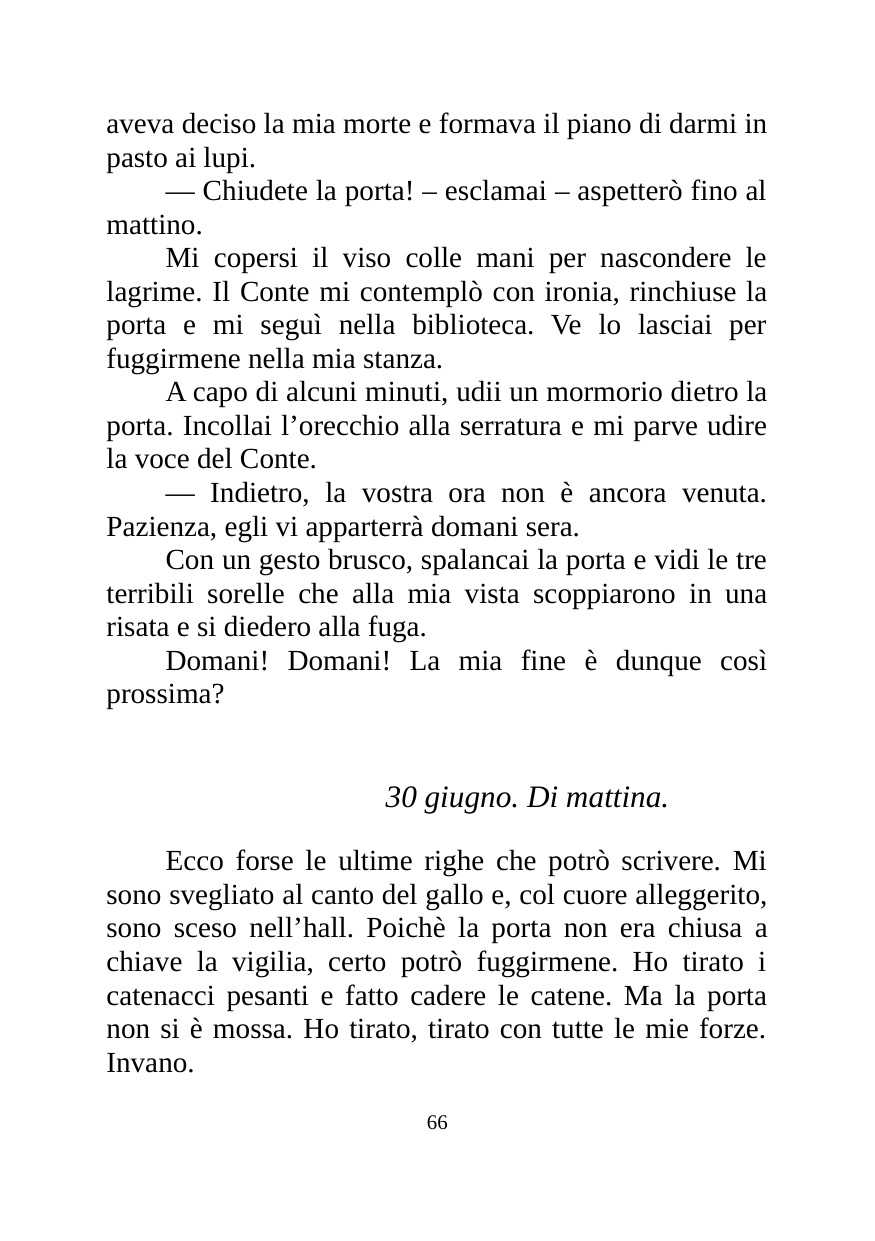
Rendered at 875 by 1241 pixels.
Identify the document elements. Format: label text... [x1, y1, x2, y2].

text — Indietro, la vostra ora non è ancora venuta. Pazienza, egli vi apparterrà domani sera. [106, 475, 768, 542]
text — Chiudete la porta! – esclamai – aspetterò fino al mattino. [106, 173, 768, 240]
text Domani! Domani! La mia fine è dunque così prossima? [106, 643, 768, 710]
text 30 giugno. Di mattina. [106, 722, 768, 814]
text Ecco forse le ultime righe che potrò scrivere. Mi sono svegliato al canto del gallo e, col cuore alleggerito, sono sceso nell’hall. Poichè la porta non era chiusa a chiave la vigilia, certo potrò fuggirmene. Ho tirato i catenacci pesanti e fatto cadere le catene. Ma la porta non si è mossa. Ho tirato, tirato con tutte le mie forze. Invano. [106, 843, 768, 1078]
text aveva deciso la mia morte e formava il piano di darmi in pasto ai lupi. [106, 106, 768, 173]
text Con un gesto brusco, spalancai la porta e vidi le tre terribili sorelle che alla mia vista scoppiarono in una risata e si diedero alla fuga. [106, 542, 768, 643]
text A capo di alcuni minuti, udii un mormorio dietro la porta. Incollai l’orecchio alla serratura e mi parve udire la voce del Conte. [106, 374, 768, 475]
text Mi copersi il viso colle mani per nascondere le lagrime. Il Conte mi contemplò con ironia, rinchiuse la porta e mi seguì nella biblioteca. Ve lo lasciai per fuggirmene nella mia stanza. [106, 240, 768, 374]
